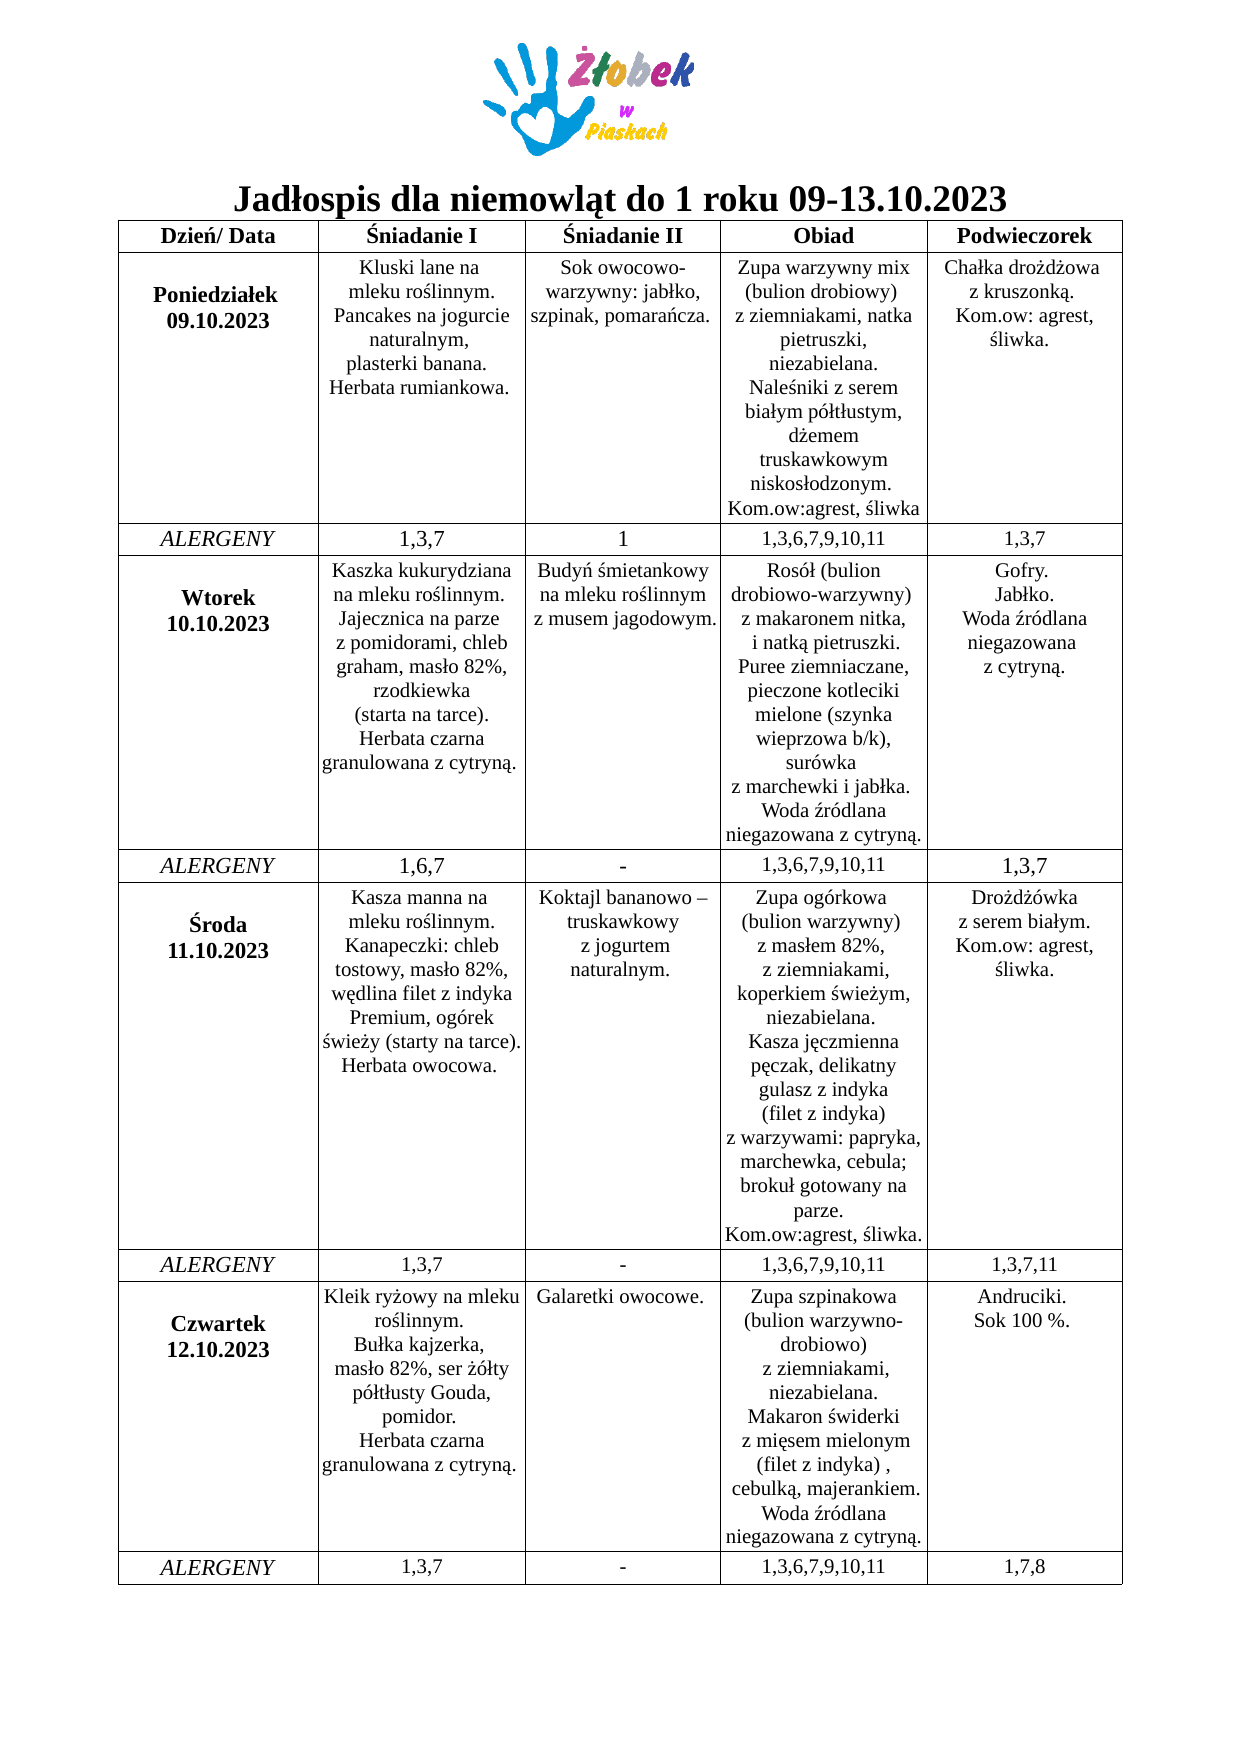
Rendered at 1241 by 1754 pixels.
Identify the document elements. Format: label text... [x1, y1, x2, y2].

picture [483, 43, 694, 156]
table_cell ALERGENY [119, 524, 318, 555]
table_cell Gofry. Jabłko. Woda źródlana niegazowana z cytryną. [928, 556, 1122, 849]
table_cell 1,3,7,11 [928, 1250, 1122, 1281]
table_cell Kleik ryżowy na mleku roślinnym. Bułka kajzerka, masło 82%, ser żółty półtłusty Gouda, pomidor. Herbata czarna granulowana z cytryną. [319, 1282, 525, 1551]
table_cell Budyń śmietankowy na mleku roślinnym z musem jagodowym. [526, 556, 720, 849]
table_cell 1,3,6,7,9,10,11 [721, 850, 927, 882]
table_cell - [526, 1250, 720, 1281]
table_cell Drożdżówka z serem białym. Kom.ow: agrest, śliwka. [928, 883, 1122, 1248]
table_cell 1,3,7 [319, 524, 525, 555]
table_cell 1,7,8 [928, 1552, 1122, 1584]
table_cell Rosół (bulion drobiowo-warzywny) z makaronem nitka, i natką pietruszki. Puree ziemniaczane, pieczone kotleciki mielone (szynka wieprzowa b/k), surówka z marchewki i jabłka. Woda źródlana niegazowana z cytryną. [721, 556, 927, 849]
table_cell Sok owocowo-warzywny: jabłko, szpinak, pomarańcza. [526, 253, 720, 522]
table_cell - [526, 850, 720, 882]
table_cell Kaszka kukurydziana na mleku roślinnym. Jajecznica na parze z pomidorami, chleb graham, masło 82%, rzodkiewka (starta na tarce). Herbata czarna granulowana z cytryną. [319, 556, 525, 849]
table_cell Wtorek 10.10.2023 [119, 556, 318, 849]
table_cell Środa 11.10.2023 [119, 883, 318, 1248]
table_cell Poniedziałek 09.10.2023 [119, 253, 318, 522]
table_cell Zupa ogórkowa (bulion warzywny) z masłem 82%, z ziemniakami, koperkiem świeżym, niezabielana. Kasza jęczmienna pęczak, delikatny gulasz z indyka (filet z indyka) z warzywami: papryka, marchewka, cebula; brokuł gotowany na parze. Kom.ow:agrest, śliwka. [721, 883, 927, 1248]
table_header Obiad [721, 221, 927, 252]
table_header Śniadanie I [319, 221, 525, 252]
table_cell Kasza manna na mleku roślinnym. Kanapeczki: chleb tostowy, masło 82%, wędlina filet z indyka Premium, ogórek świeży (starty na tarce). Herbata owocowa. [319, 883, 525, 1248]
table_cell Zupa szpinakowa (bulion warzywno-drobiowo) z ziemniakami, niezabielana. Makaron świderki z mięsem mielonym (filet z indyka) , cebulką, majerankiem. Woda źródlana niegazowana z cytryną. [721, 1282, 927, 1551]
table_cell Zupa warzywny mix (bulion drobiowy) z ziemniakami, natka pietruszki, niezabielana. Naleśniki z serem białym półtłustym, dżemem truskawkowym niskosłodzonym. Kom.ow:agrest, śliwka [721, 253, 927, 522]
table_cell Chałka drożdżowa z kruszonką. Kom.ow: agrest, śliwka. [928, 253, 1122, 522]
table_header Podwieczorek [928, 221, 1122, 252]
table_cell 1,3,7 [928, 850, 1122, 882]
table_cell Kluski lane na mleku roślinnym. Pancakes na jogurcie naturalnym, plasterki banana. Herbata rumiankowa. [319, 253, 525, 522]
table_cell 1 [526, 524, 720, 555]
table_cell Andruciki. Sok 100 %. [928, 1282, 1122, 1551]
table_cell 1,3,6,7,9,10,11 [721, 1552, 927, 1584]
table_cell Galaretki owocowe. [526, 1282, 720, 1551]
table_cell 1,3,6,7,9,10,11 [721, 1250, 927, 1281]
table_cell ALERGENY [119, 1552, 318, 1584]
table_cell 1,3,7 [319, 1552, 525, 1584]
text Jadłospis dla niemowląt do 1 roku 09-13.10.2023 [118, 176, 1122, 219]
table_cell 1,3,7 [319, 1250, 525, 1281]
table_header Dzień/ Data [119, 221, 318, 252]
table_cell 1,3,6,7,9,10,11 [721, 524, 927, 555]
table_cell ALERGENY [119, 850, 318, 882]
table_cell Koktajl bananowo – truskawkowy z jogurtem naturalnym. [526, 883, 720, 1248]
picture [518, 108, 554, 143]
table_cell 1,6,7 [319, 850, 525, 882]
table_header Śniadanie II [526, 221, 720, 252]
table_cell - [526, 1552, 720, 1584]
table_cell Czwartek 12.10.2023 [119, 1282, 318, 1551]
table_cell ALERGENY [119, 1250, 318, 1281]
table_cell 1,3,7 [928, 524, 1122, 555]
